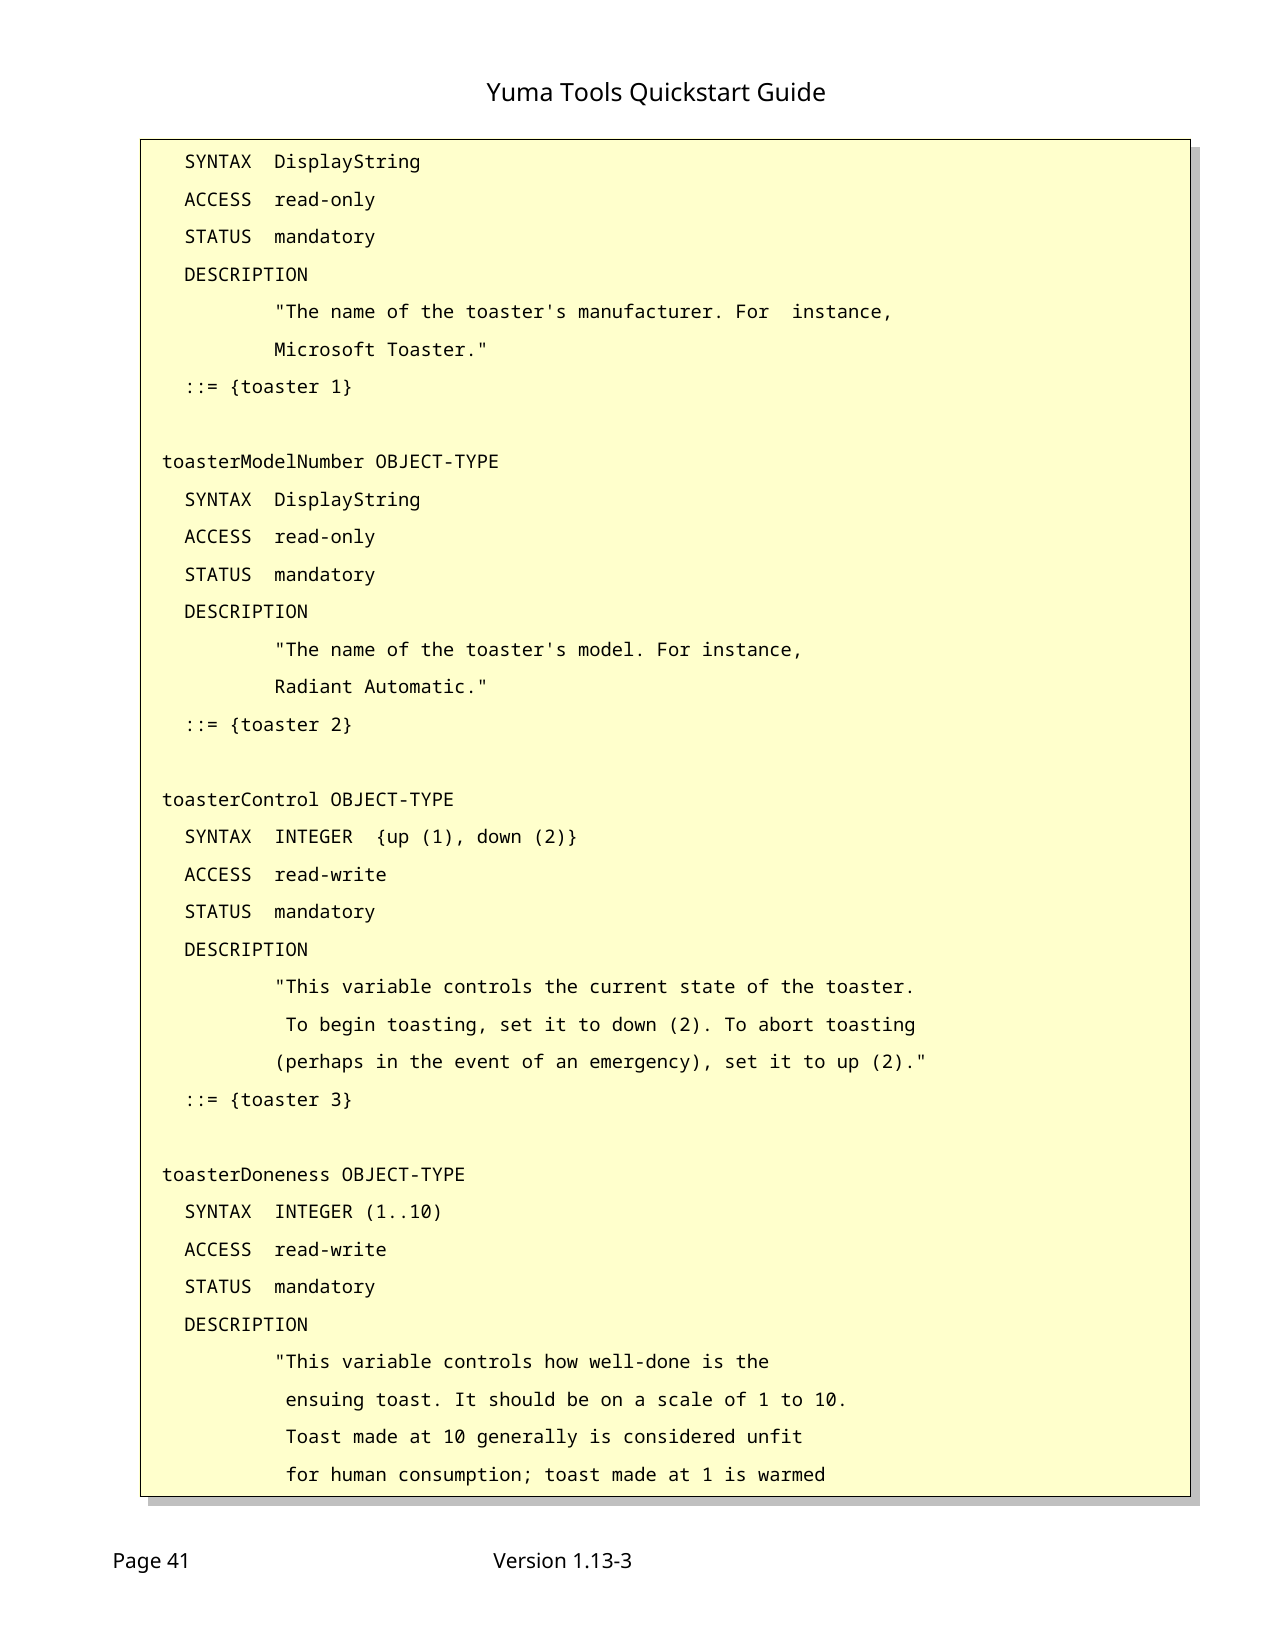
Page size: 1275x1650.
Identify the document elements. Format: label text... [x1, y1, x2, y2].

text SYNTAX DisplayString [141, 140, 1190, 174]
text SYNTAX DisplayString [141, 476, 1190, 512]
text STATUS mandatory [141, 213, 1190, 249]
text ensuing toast. It should be on a scale of 1 to 10. [141, 1376, 1190, 1412]
text To begin toasting, set it to down (2). To abort toasting [141, 1001, 1190, 1037]
text DESCRIPTION [141, 251, 1190, 287]
text toasterControl OBJECT-TYPE [141, 776, 1190, 812]
text toasterModelNumber OBJECT-TYPE [141, 438, 1190, 474]
text "The name of the toaster's manufacturer. For instance, [141, 288, 1190, 324]
text Microsoft Toaster." [141, 326, 1190, 362]
text "This variable controls how well-done is the [141, 1338, 1190, 1374]
text ACCESS read-only [141, 176, 1190, 212]
text DESCRIPTION [141, 1301, 1190, 1337]
text ::= {toaster 2} [141, 701, 1190, 737]
text (perhaps in the event of an emergency), set it to up (2)." [141, 1038, 1190, 1074]
text ACCESS read-only [141, 513, 1190, 549]
text SYNTAX INTEGER {up (1), down (2)} [141, 813, 1190, 849]
text STATUS mandatory [141, 1263, 1190, 1299]
text for human consumption; toast made at 1 is warmed [141, 1451, 1190, 1496]
text "This variable controls the current state of the toaster. [141, 963, 1190, 999]
text Radiant Automatic." [141, 663, 1190, 699]
text Toast made at 10 generally is considered unfit [141, 1413, 1190, 1449]
text STATUS mandatory [141, 551, 1190, 587]
text STATUS mandatory [141, 888, 1190, 924]
text ::= {toaster 3} [141, 1076, 1190, 1112]
text toasterDoneness OBJECT-TYPE [141, 1151, 1190, 1187]
text DESCRIPTION [141, 926, 1190, 962]
text "The name of the toaster's model. For instance, [141, 626, 1190, 662]
text ACCESS read-write [141, 1226, 1190, 1262]
text ::= {toaster 1} [141, 363, 1190, 399]
text DESCRIPTION [141, 588, 1190, 624]
text SYNTAX INTEGER (1..10) [141, 1188, 1190, 1224]
text ACCESS read-write [141, 851, 1190, 887]
